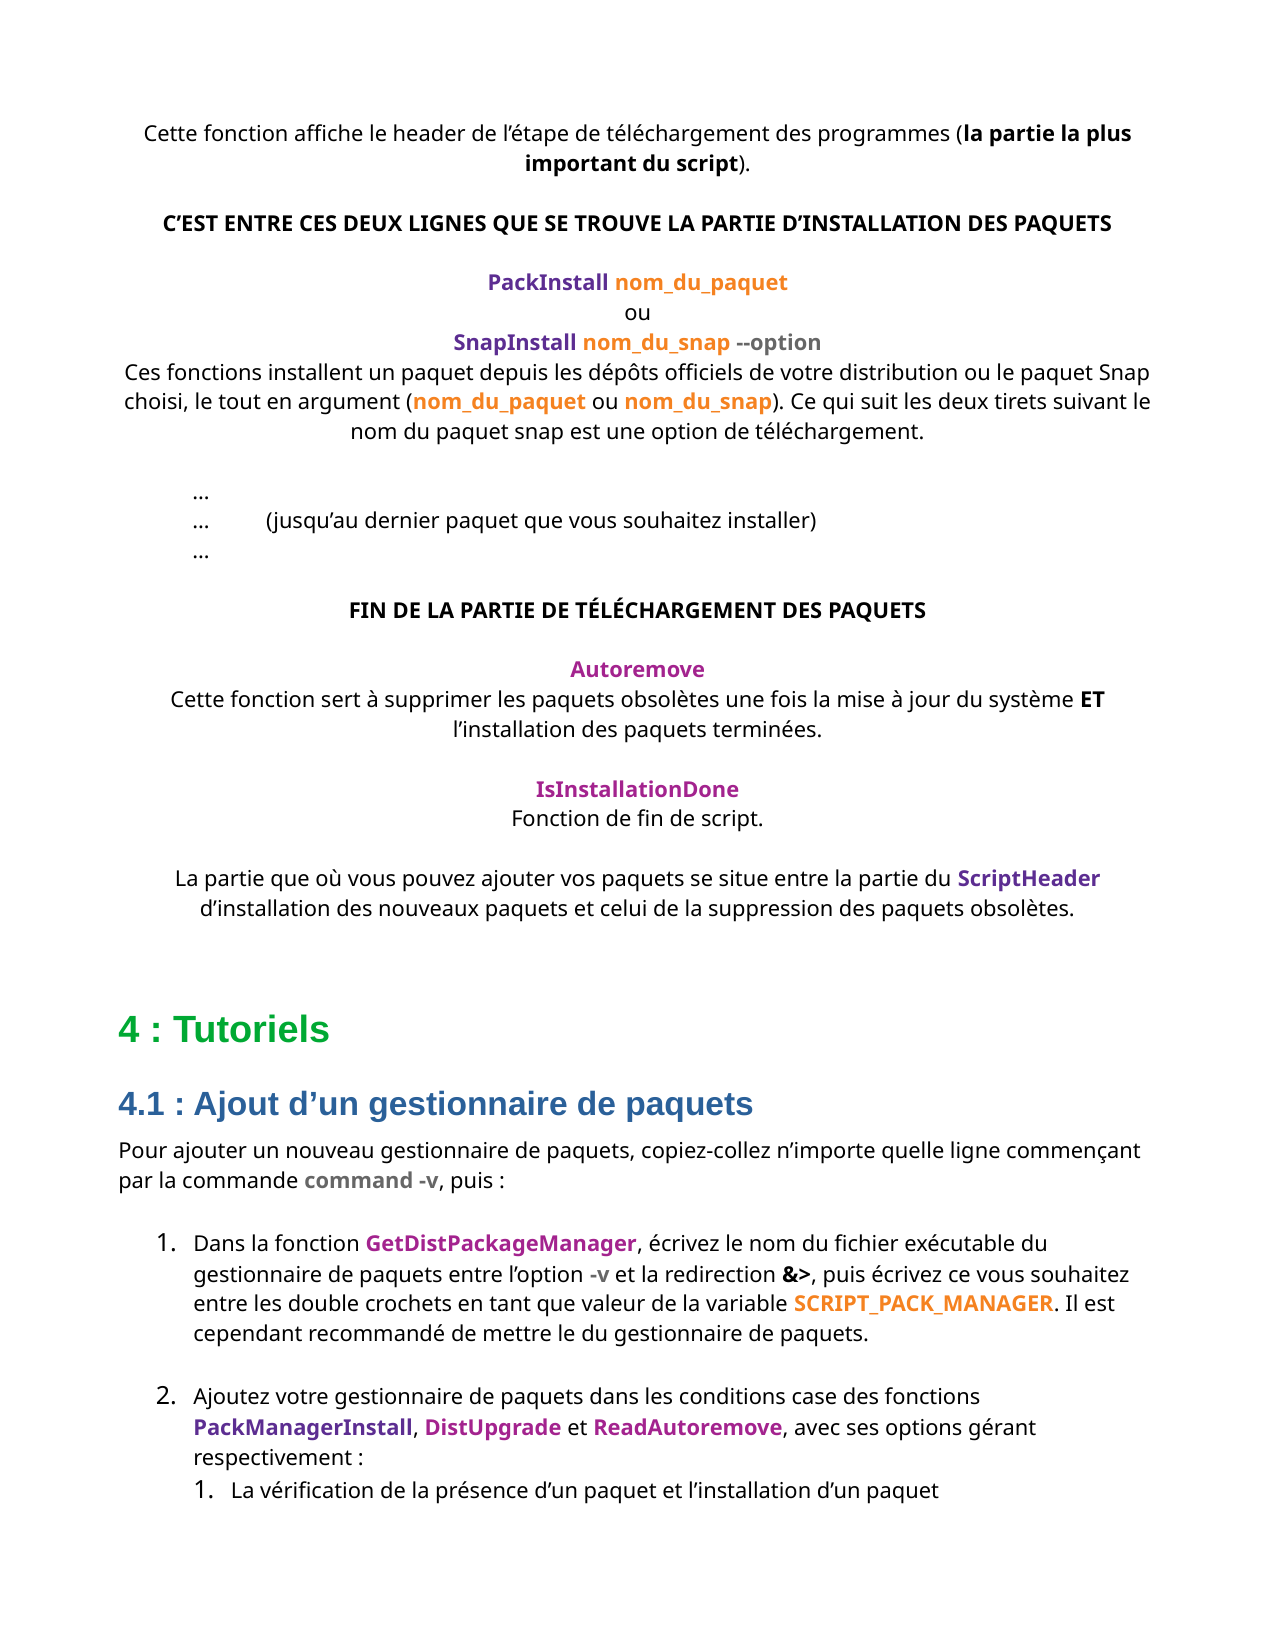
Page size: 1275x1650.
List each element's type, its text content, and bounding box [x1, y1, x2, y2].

text Pour ajouter un nouveau gestionnaire de paquets, copiez-collez n’importe quelle ligne commençant par la commande command -v, puis : [118, 1135, 1157, 1195]
text IsInstallationDone [118, 773, 1157, 803]
text FIN DE LA PARTIE DE TÉLÉCHARGEMENT DES PAQUETS [118, 595, 1157, 624]
text SnapInstall nom_du_snap --option [118, 327, 1157, 356]
text … [118, 476, 1157, 505]
text C’EST ENTRE CES DEUX LIGNES QUE SE TROUVE LA PARTIE D’INSTALLATION DES PAQUETS [118, 207, 1157, 237]
subtitle 4.1 : Ajout d’un gestionnaire de paquets [118, 1084, 1157, 1123]
list Ajoutez votre gestionnaire de paquets dans les conditions case des fonctions PackManagerInstall, DistUpgrade et ReadAutoremove, avec ses options gérant respectivement : [156, 1378, 1157, 1471]
text Cette fonction affiche le header de l’étape de téléchargement des programmes (la partie la plus important du script). [118, 118, 1157, 178]
text ou [118, 297, 1157, 327]
text Cette fonction sert à supprimer les paquets obsolètes une fois la mise à jour du système ET l’installation des paquets terminées. [118, 684, 1157, 744]
text … [118, 535, 1157, 565]
list La vérification de la présence d’un paquet et l’installation d’un paquet [193, 1471, 1157, 1506]
list Dans la fonction GetDistPackageManager, écrivez le nom du fichier exécutable du gestionnaire de paquets entre l’option -v et la redirection &>, puis écrivez ce vous souhaitez entre les double crochets en tant que valeur de la variable SCRIPT_PACK_MANAGER. Il est cependant recommandé de mettre le du gestionnaire de paquets. [156, 1224, 1157, 1348]
text Fonction de fin de script. [118, 803, 1157, 833]
text Autoremove [118, 654, 1157, 684]
text Ces fonctions installent un paquet depuis les dépôts officiels de votre distribution ou le paquet Snap choisi, le tout en argument (nom_du_paquet ou nom_du_snap). Ce qui suit les deux tirets suivant le nom du paquet snap est une option de téléchargement. [118, 356, 1157, 446]
text … (jusqu’au dernier paquet que vous souhaitez installer) [118, 505, 1157, 535]
text La partie que où vous pouvez ajouter vos paquets se situe entre la partie du ScriptHeader d’installation des nouveaux paquets et celui de la suppression des paquets obsolètes. [118, 863, 1157, 922]
text PackInstall nom_du_paquet [118, 267, 1157, 297]
subtitle 4 : Tutoriels [118, 1007, 1157, 1051]
